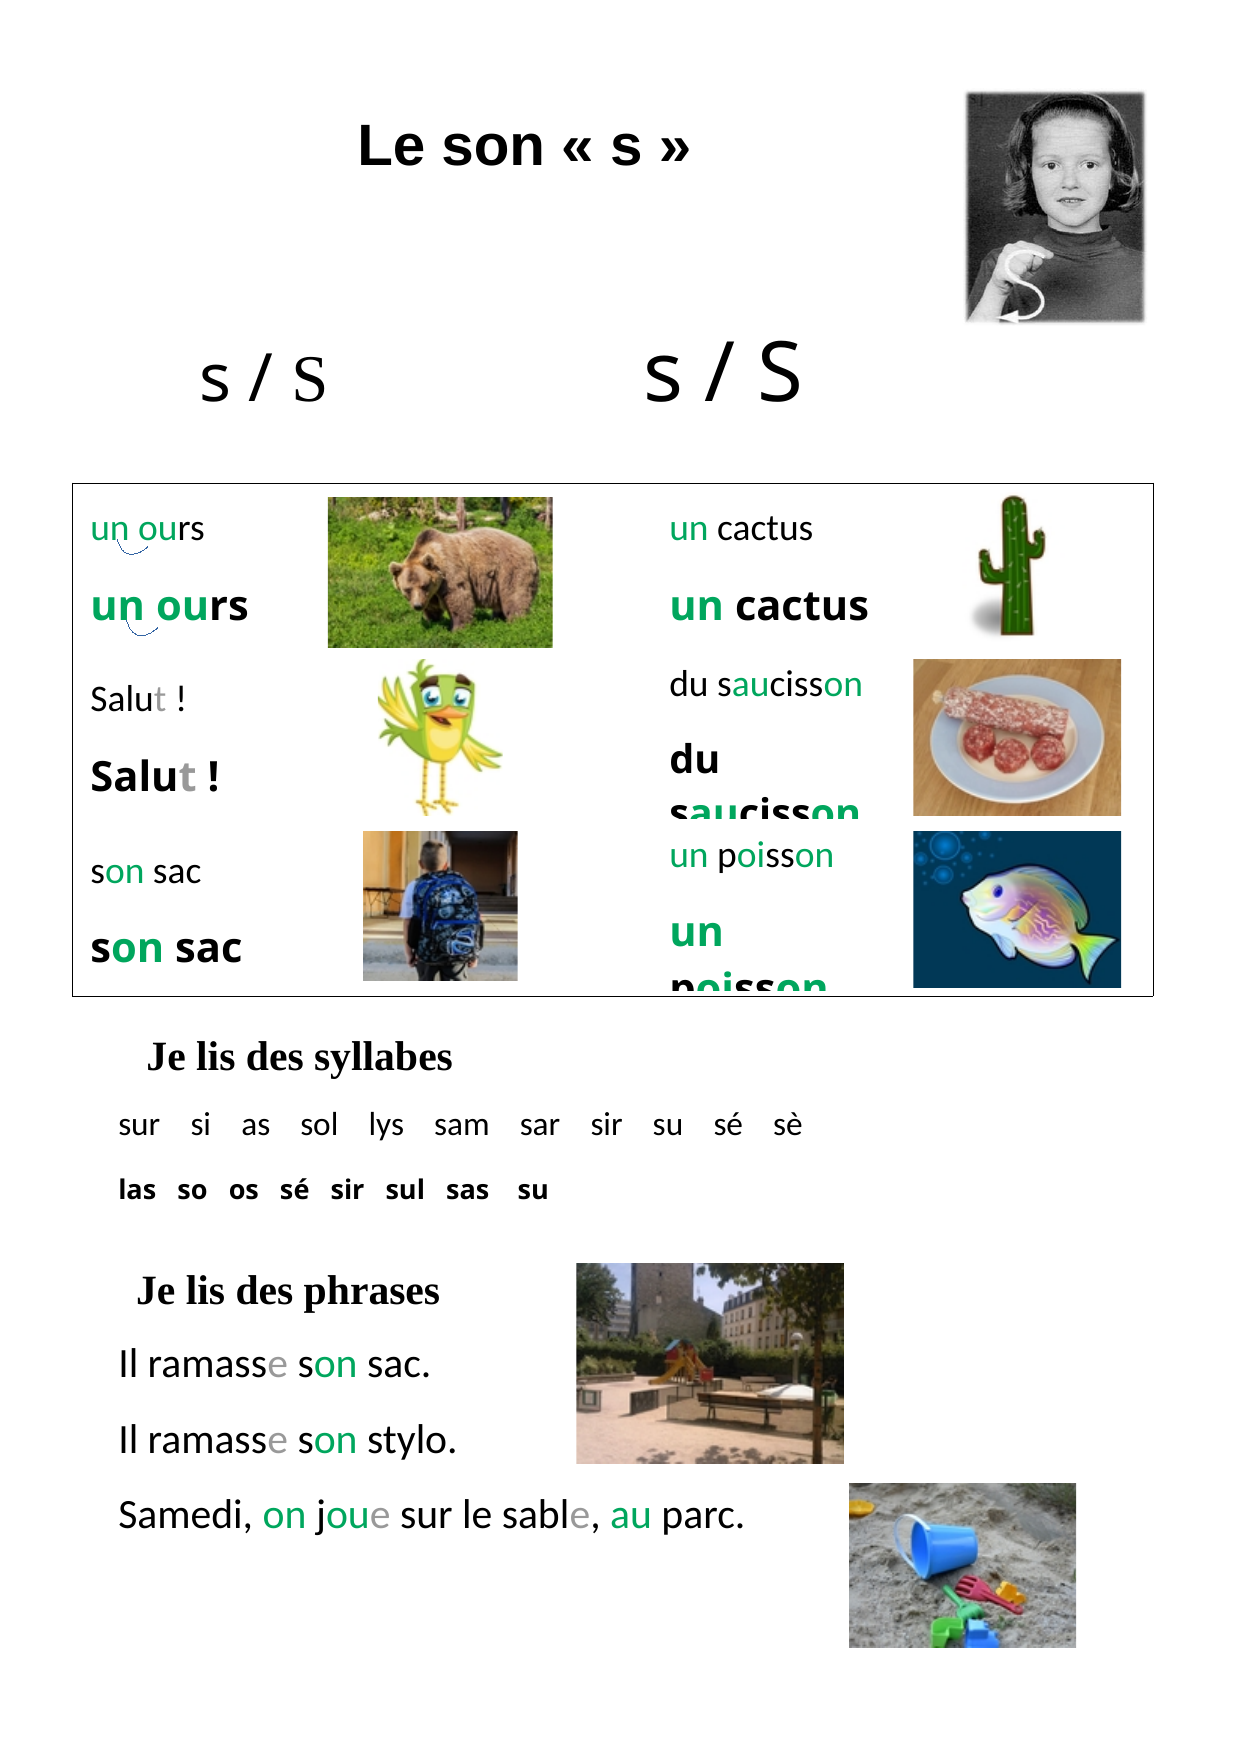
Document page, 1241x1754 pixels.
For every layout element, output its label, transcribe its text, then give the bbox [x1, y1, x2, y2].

picture [849, 1483, 1077, 1648]
text Il ramasse son stylo. [118, 1413, 576, 1463]
picture [913, 831, 1122, 988]
subtitle Je lis des phrases [136, 1266, 576, 1313]
text [844, 1337, 1151, 1388]
table_cell son sac son sac [73, 825, 321, 996]
table_cell [321, 825, 560, 996]
text Samedi, on joue sur le sable, au parc. [118, 1488, 849, 1539]
table_header un ours un ours [73, 484, 321, 654]
table_cell [560, 654, 651, 825]
text sur si as sol lys sam sar sir su sé sè [118, 1103, 1151, 1144]
table_cell un poisson un poisson [651, 825, 881, 996]
subtitle Je lis des syllabes [136, 1032, 1151, 1080]
table_cell du saucisson du saucisson [651, 654, 881, 825]
text [1077, 1488, 1151, 1539]
table_cell [560, 825, 651, 996]
picture [938, 488, 1096, 645]
picture [363, 831, 518, 981]
picture [966, 831, 975, 837]
table_cell Salut ! Salut ! [73, 654, 321, 825]
table_header [321, 484, 560, 654]
table_cell [881, 654, 1153, 825]
table_cell [321, 654, 560, 825]
text las so os sé sir sul sas su [118, 1167, 1151, 1207]
table_header un cactus un cactus [651, 484, 881, 654]
picture [377, 659, 503, 816]
subtitle [844, 1266, 1151, 1313]
title Le son « s » [118, 111, 962, 178]
text Il ramasse son sac. [118, 1337, 576, 1388]
table_cell [881, 825, 1153, 996]
picture [576, 1263, 844, 1464]
table_header [881, 484, 1153, 654]
picture [913, 659, 1122, 816]
table_header [560, 484, 651, 654]
text [844, 1413, 1151, 1463]
picture [962, 88, 1148, 326]
picture [327, 497, 553, 648]
text s / S s / S [118, 312, 1151, 426]
